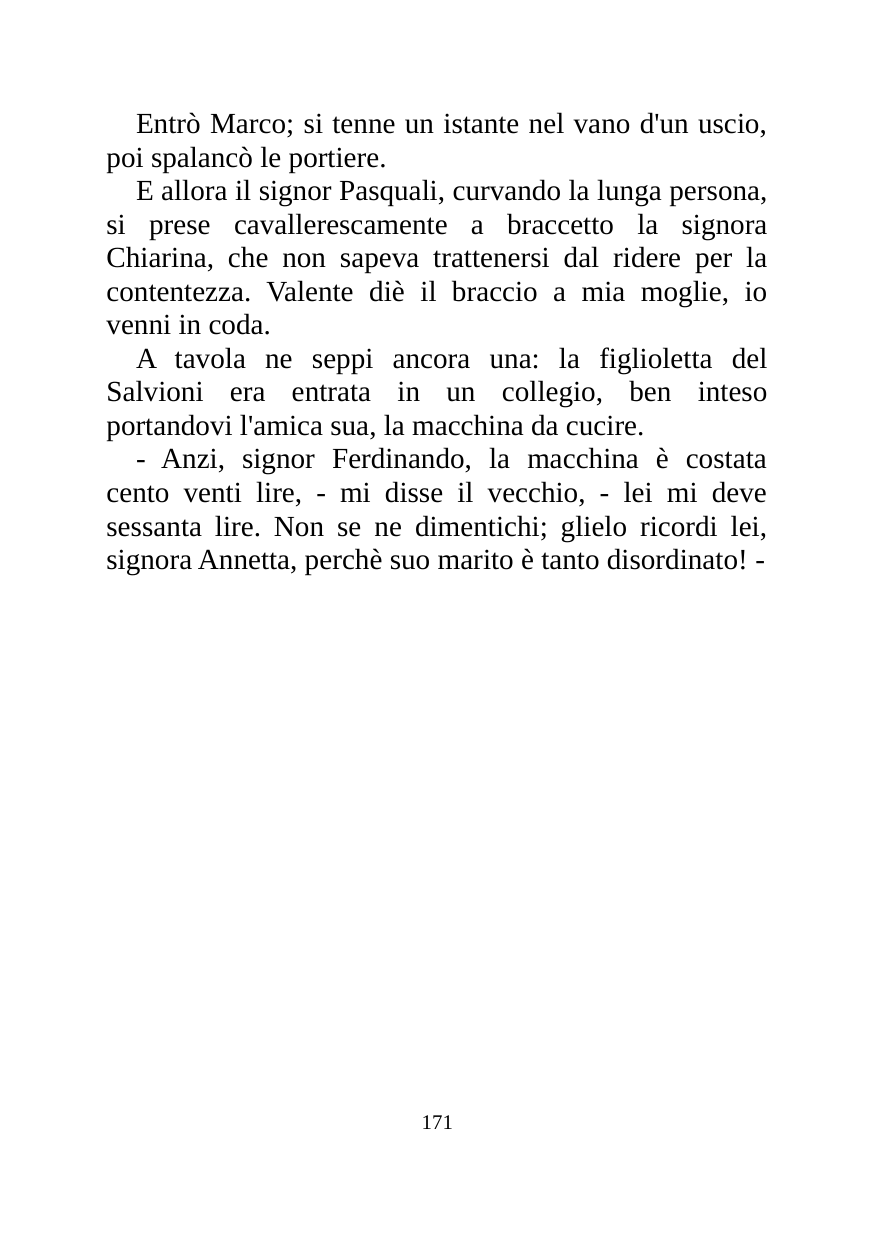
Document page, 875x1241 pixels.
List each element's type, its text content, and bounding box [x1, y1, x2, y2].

text - Anzi, signor Ferdinando, la macchina è costata cento venti lire, - mi disse il vecchio, - lei mi deve sessanta lire. Non se ne dimentichi; glielo ricordi lei, signora Annetta, perchè suo marito è tanto disordinato! - [106, 442, 768, 576]
text A tavola ne seppi ancora una: la figlioletta del Salvioni era entrata in un collegio, ben inteso portandovi l'amica sua, la macchina da cucire. [106, 341, 768, 442]
text Entrò Marco; si tenne un istante nel vano d'un uscio, poi spalancò le portiere. [106, 106, 768, 173]
text E allora il signor Pasquali, curvando la lunga persona, si prese cavallerescamente a braccetto la signora Chiarina, che non sapeva trattenersi dal ridere per la contentezza. Valente diè il braccio a mia moglie, io venni in coda. [106, 173, 768, 341]
